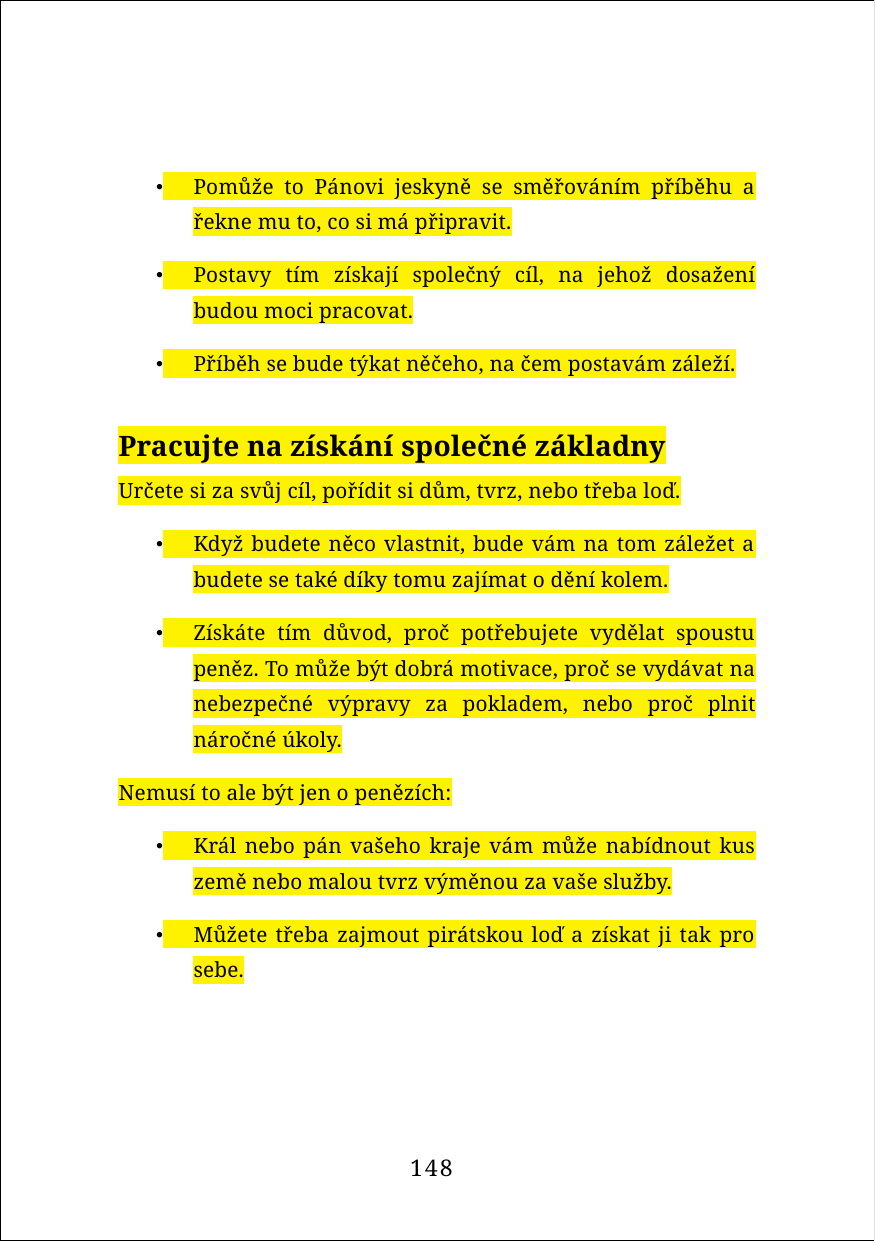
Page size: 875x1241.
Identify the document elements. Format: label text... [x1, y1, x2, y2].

subtitle Pracujte na získání společné základny [118, 426, 756, 464]
text Určete si za svůj cíl, pořídit si dům, tvrz, nebo třeba loď. [118, 476, 756, 505]
list Král nebo pán vašeho kraje vám může nabídnout kus země nebo malou tvrz výměnou za vaše služby. [156, 831, 756, 895]
list Když budete něco vlastnit, bude vám na tom záležet a budete se také díky tomu zajímat o dění kolem. [156, 529, 756, 593]
list Postavy tím získají společný cíl, na jehož dosažení budou moci pracovat. [156, 261, 756, 324]
list Získáte tím důvod, proč potřebujete vydělat spoustu peněz. To může být dobrá motivace, proč se vydávat na nebezpečné výpravy za pokladem, nebo proč plnit náročné úkoly. [156, 618, 756, 753]
list Příběh se bude týkat něčeho, na čem postavám záleží. [156, 349, 756, 378]
list Pomůže to Pánovi jeskyně se směřováním příběhu a řekne mu to, co si má připravit. [156, 172, 756, 236]
text Nemusí to ale být jen o penězích: [118, 778, 756, 806]
list Můžete třeba zajmout pirátskou loď a získat ji tak pro sebe. [156, 920, 756, 984]
